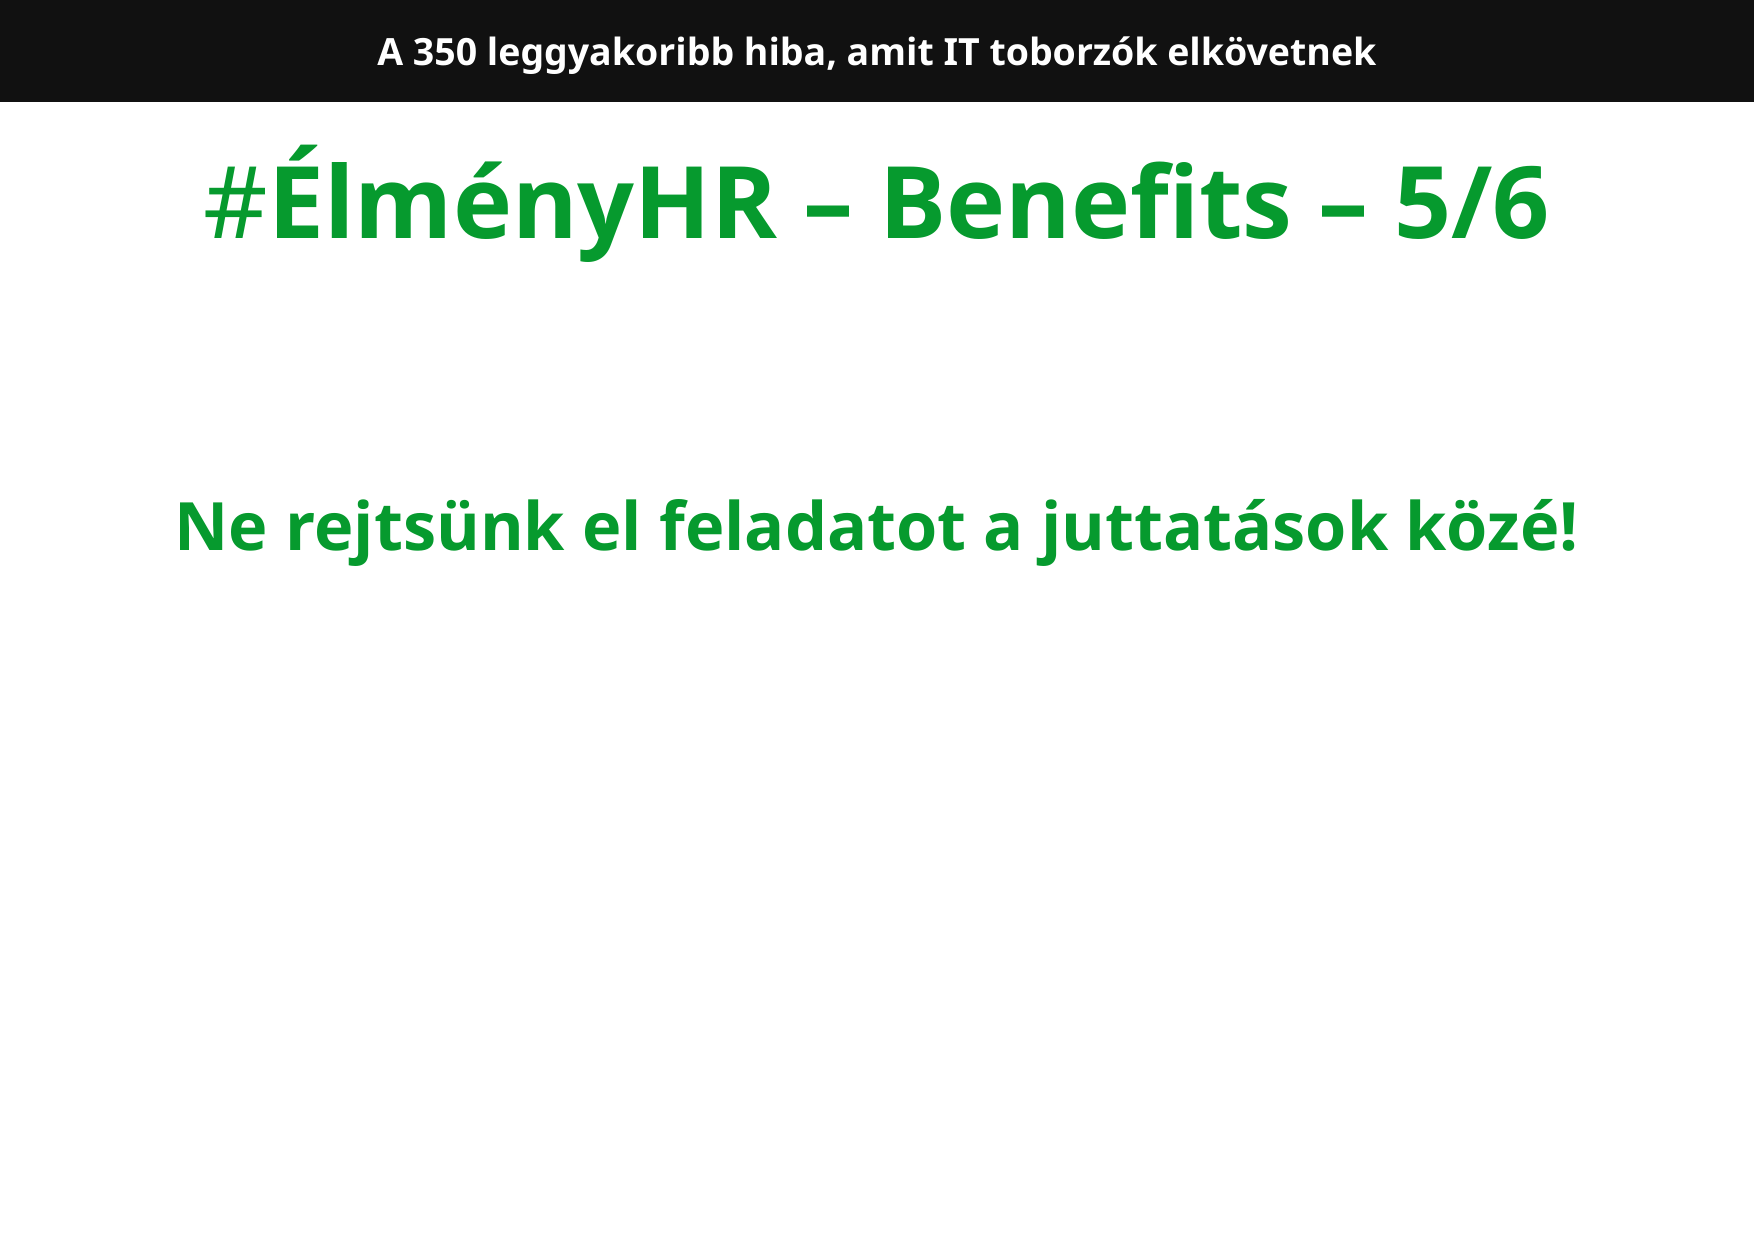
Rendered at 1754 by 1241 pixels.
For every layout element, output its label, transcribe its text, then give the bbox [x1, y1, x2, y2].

text Ne rejtsünk el feladatot a juttatások közé! [0, 479, 1754, 570]
text #ÉlményHR – Benefits – 5/6 [0, 132, 1754, 268]
